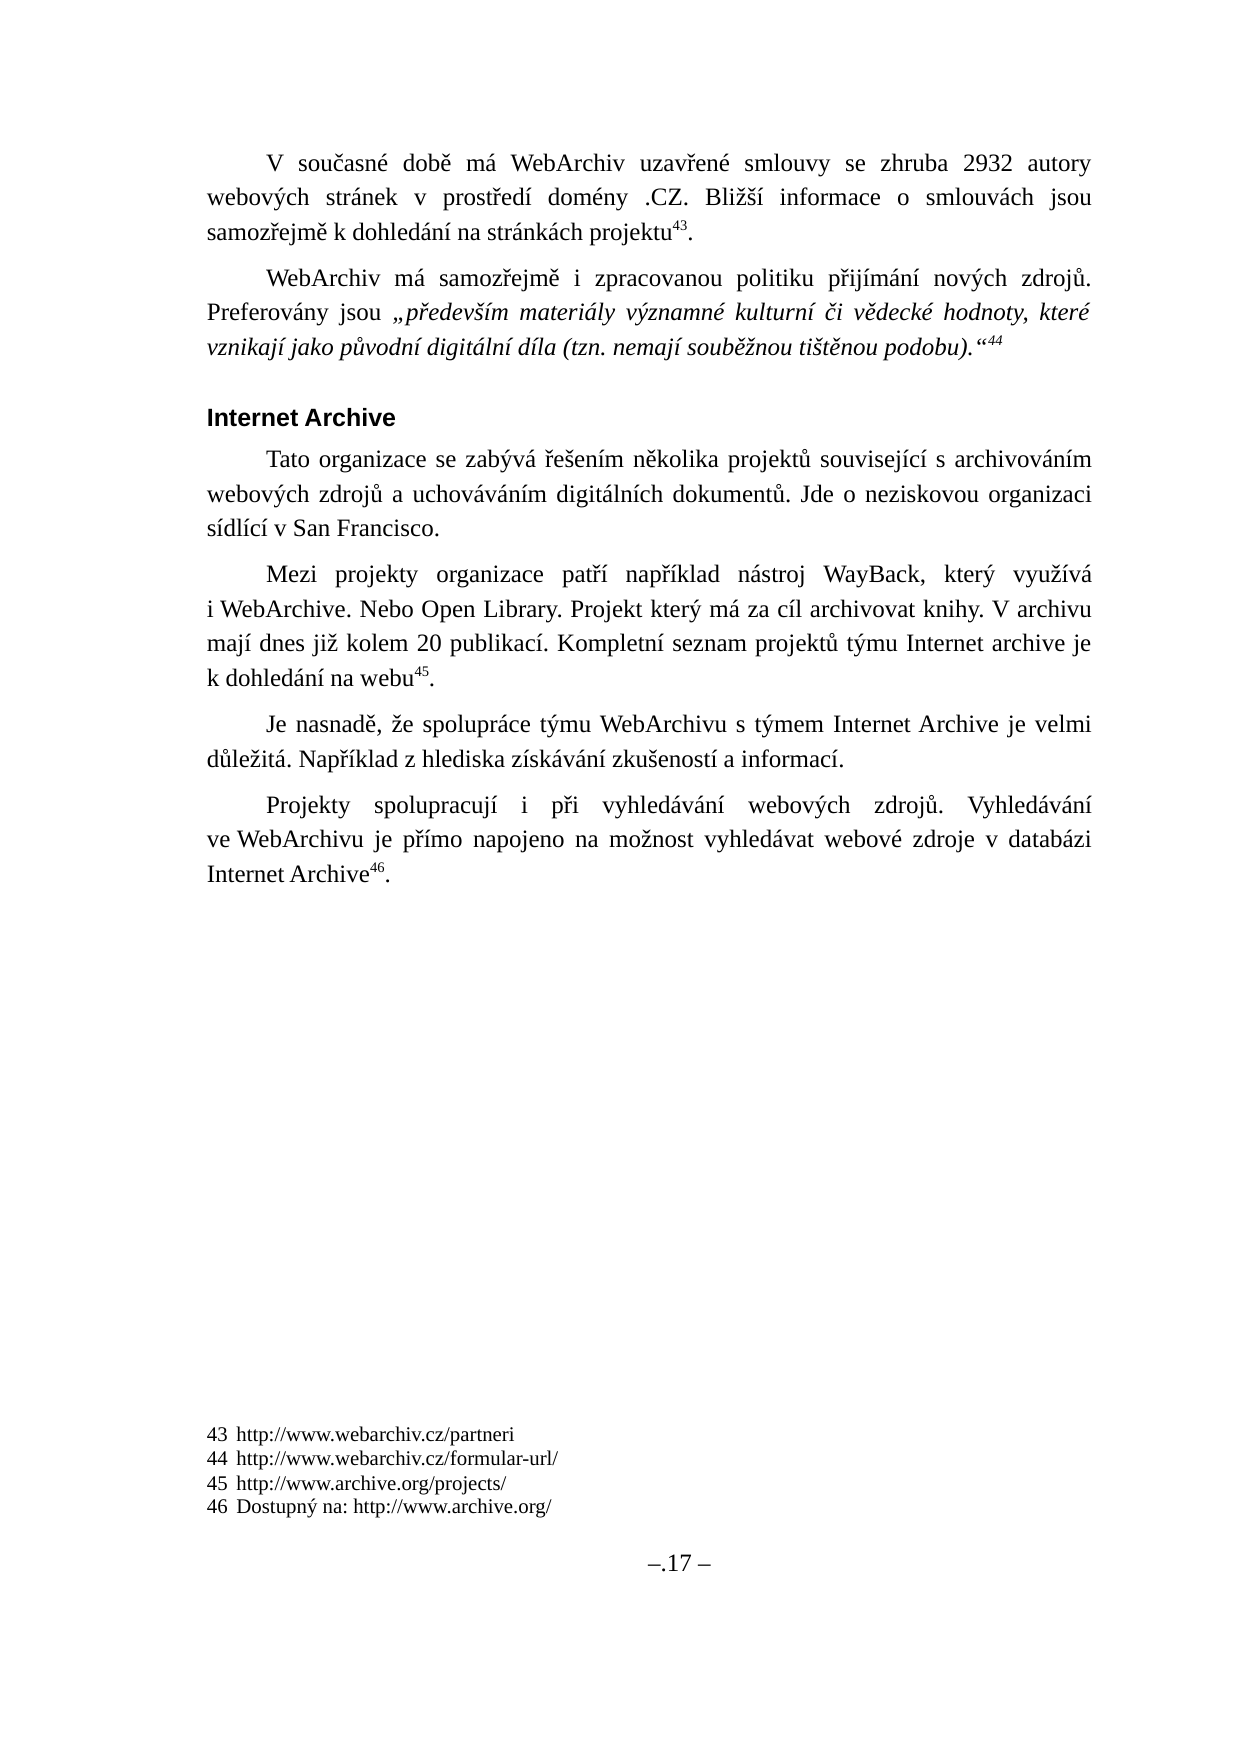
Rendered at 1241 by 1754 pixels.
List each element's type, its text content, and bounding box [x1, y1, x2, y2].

text http://www.webarchiv.cz/formular-url/ [207, 1446, 1093, 1470]
text WebArchiv má samozřejmě i zpracovanou politiku přijímání nových zdrojů. Preferovány jsou „především materiály významné kulturní či vědecké hodnoty, které vznikají jako původní digitální díla (tzn. nemají souběžnou tištěnou podobu).“ [207, 263, 1093, 361]
text Projekty spolupracují i při vyhledávání webových zdrojů. Vyhledávání ve WebArchivu je přímo napojeno na možnost vyhledávat webové zdroje v databázi Internet Archive. [207, 790, 1093, 888]
subtitle Internet Archive [207, 403, 1093, 432]
text Mezi projekty organizace patří například nástroj WayBack, který využívá i WebArchive. Nebo Open Library. Projekt který má za cíl archivovat knihy. V archivu mají dnes již kolem 20 publikací. Kompletní seznam projektů týmu Internet archive je k dohledání na webu. [207, 559, 1093, 692]
text Tato organizace se zabývá řešením několika projektů související s archivováním webových zdrojů a uchováváním digitálních dokumentů. Jde o neziskovou organizaci sídlící v San Francisco. [207, 444, 1093, 542]
text http://www.archive.org/projects/ [207, 1470, 1093, 1494]
text http://www.webarchiv.cz/partneri [207, 1422, 1093, 1446]
text Je nasnadě, že spolupráce týmu WebArchivu s týmem Internet Archive je velmi důležitá. Například z hlediska získávání zkušeností a informací. [207, 709, 1093, 772]
text V současné době má WebArchiv uzavřené smlouvy se zhruba 2932 autory webových stránek v prostředí domény .CZ. Bližší informace o smlouvách jsou samozřejmě k dohledání na stránkách projektu. [207, 148, 1093, 245]
text Dostupný na: http://www.archive.org/ [207, 1494, 1093, 1518]
